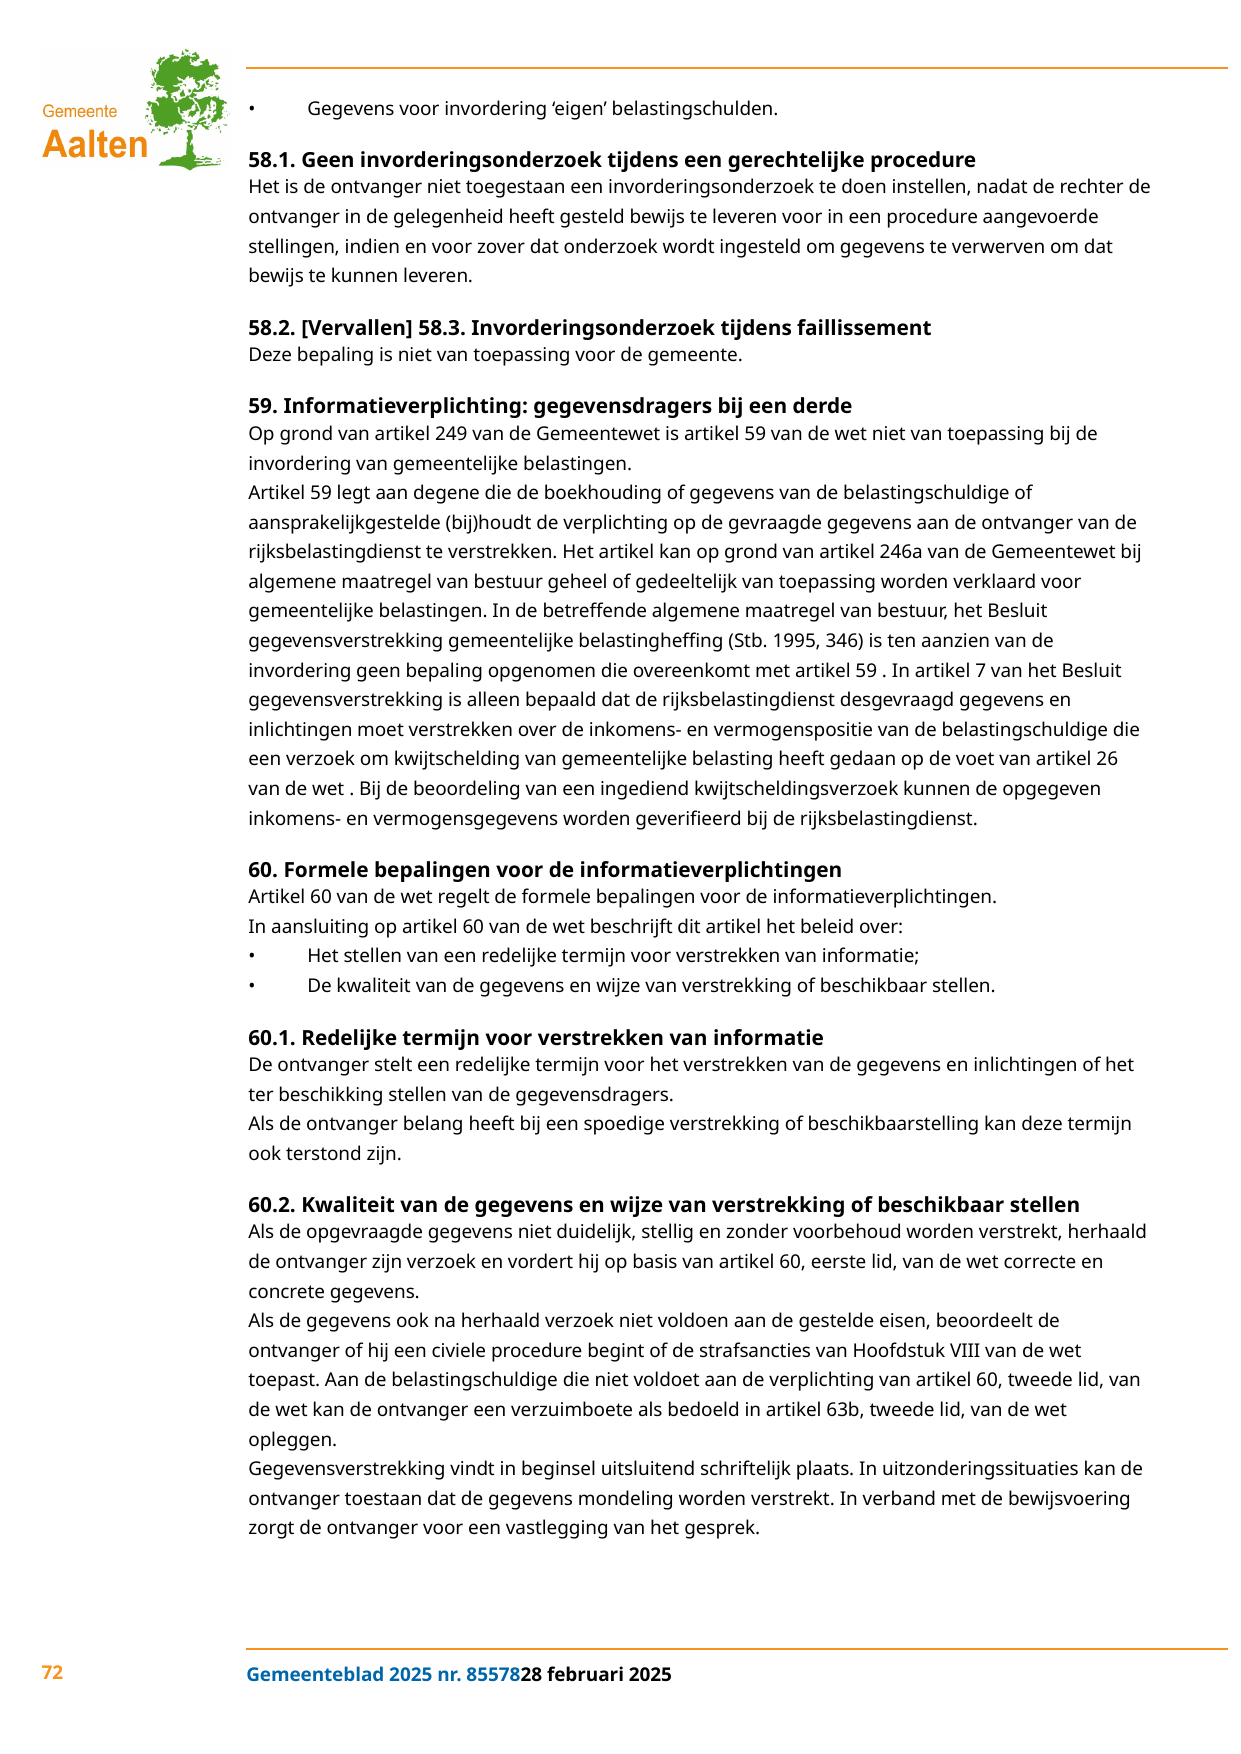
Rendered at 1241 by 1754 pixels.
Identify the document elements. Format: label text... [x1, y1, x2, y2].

text Artikel 59 legt aan degene die de boekhouding of gegevens van de belastingschuldige of aansprakelijkgestelde (bij)houdt de verplichting op de gevraagde gegevens aan de ontvanger van de [248, 479, 1152, 534]
text Het is de ontvanger niet toegestaan een invorderingsonderzoek te doen instellen, nadat de rechter de [248, 174, 1152, 199]
text ontvanger in de gelegenheid heeft gesteld bewijs te leveren voor in een procedure aangevoerde stellingen, indien en voor zover dat onderzoek wordt ingesteld om gegevens te verwerven om dat bewijs te kunnen leveren. [248, 203, 1152, 288]
list Het stellen van een redelijke termijn voor verstrekken van informatie; [248, 943, 1152, 968]
text De ontvanger stelt een redelijke termijn voor het verstrekken van de gegevens en inlichtingen of het ter beschikking stellen van de gegevensdragers. [248, 1051, 1152, 1106]
list Gegevens voor invordering ‘eigen’ belastingschulden. [248, 95, 1152, 121]
text 58.1. Geen invorderingsonderzoek tijdens een gerechtelijke procedure [248, 145, 1152, 174]
text algemene maatregel van bestuur geheel of gedeeltelijk van toepassing worden verklaard voor gemeentelijke belastingen. In de betreffende algemene maatregel van bestuur, het Besluit gegevensverstrekking gemeentelijke belastingheffing (Stb. 1995, 346) is ten aanzien van de invordering geen bepaling opgenomen die overeenkomt met artikel 59 . In artikel 7 van het Besluit gegevensverstrekking is alleen bepaald dat de rijksbelastingdienst desgevraagd gegevens en inlichtingen moet verstrekken over de inkomens- en vermogenspositie van de belastingschuldige die een verzoek om kwijtschelding van gemeentelijke belasting heeft gedaan op de voet van artikel 26 van de wet . Bij de beoordeling van een ingediend kwijtscheldingsverzoek kunnen de opgegeven inkomens- en vermogensgegevens worden geverifieerd bij de rijksbelastingdienst. [248, 568, 1152, 830]
text 60. Formele bepalingen voor de informatieverplichtingen [248, 855, 1152, 883]
text Als de gegevens ook na herhaald verzoek niet voldoen aan de gestelde eisen, beoordeelt de ontvanger of hij een civiele procedure begint of de strafsancties van Hoofdstuk VIII van de wet toepast. Aan de belastingschuldige die niet voldoet aan de verplichting van artikel 60, tweede lid, van de wet kan de ontvanger een verzuimboete als bedoeld in artikel 63b, tweede lid, van de wet opleggen. [248, 1307, 1152, 1452]
text Als de ontvanger belang heeft bij een spoedige verstrekking of beschikbaarstelling kan deze termijn ook terstond zijn. [248, 1110, 1152, 1166]
text In aansluiting op artikel 60 van de wet beschrijft dit artikel het beleid over: [248, 913, 1152, 939]
text Op grond van artikel 249 van de Gemeentewet is artikel 59 van de wet niet van toepassing bij de invordering van gemeentelijke belastingen. [248, 420, 1152, 475]
text 59. Informatieverplichting: gegevensdragers bij een derde [248, 392, 1152, 420]
text Artikel 60 van de wet regelt de formele bepalingen voor de informatieverplichtingen. [248, 883, 1152, 909]
text rijksbelastingdienst te verstrekken. Het artikel kan op grond van artikel 246a van de Gemeentewet bij [248, 538, 1152, 564]
text ontvanger toestaan dat de gegevens mondeling worden verstrekt. In verband met de bewijsvoering zorgt de ontvanger voor een vastlegging van het gesprek. [248, 1485, 1152, 1540]
picture [41, 47, 231, 172]
text Als de opgevraagde gegevens niet duidelijk, stellig en zonder voorbehoud worden verstrekt, herhaald de ontvanger zijn verzoek en vordert hij op basis van artikel 60, eerste lid, van de wet correcte en concrete gegevens. [248, 1219, 1152, 1304]
text Deze bepaling is niet van toepassing voor de gemeente. [248, 341, 1152, 367]
text Gegevensverstrekking vindt in beginsel uitsluitend schriftelijk plaats. In uitzonderingssituaties kan de [248, 1455, 1152, 1481]
text 58.2. [Vervallen] 58.3. Invorderingsonderzoek tijdens faillissement [248, 313, 1152, 341]
text 60.2. Kwaliteit van de gegevens en wijze van verstrekking of beschikbaar stellen [248, 1190, 1152, 1219]
list De kwaliteit van de gegevens en wijze van verstrekking of beschikbaar stellen. [248, 972, 1152, 998]
text 60.1. Redelijke termijn voor verstrekken van informatie [248, 1023, 1152, 1051]
